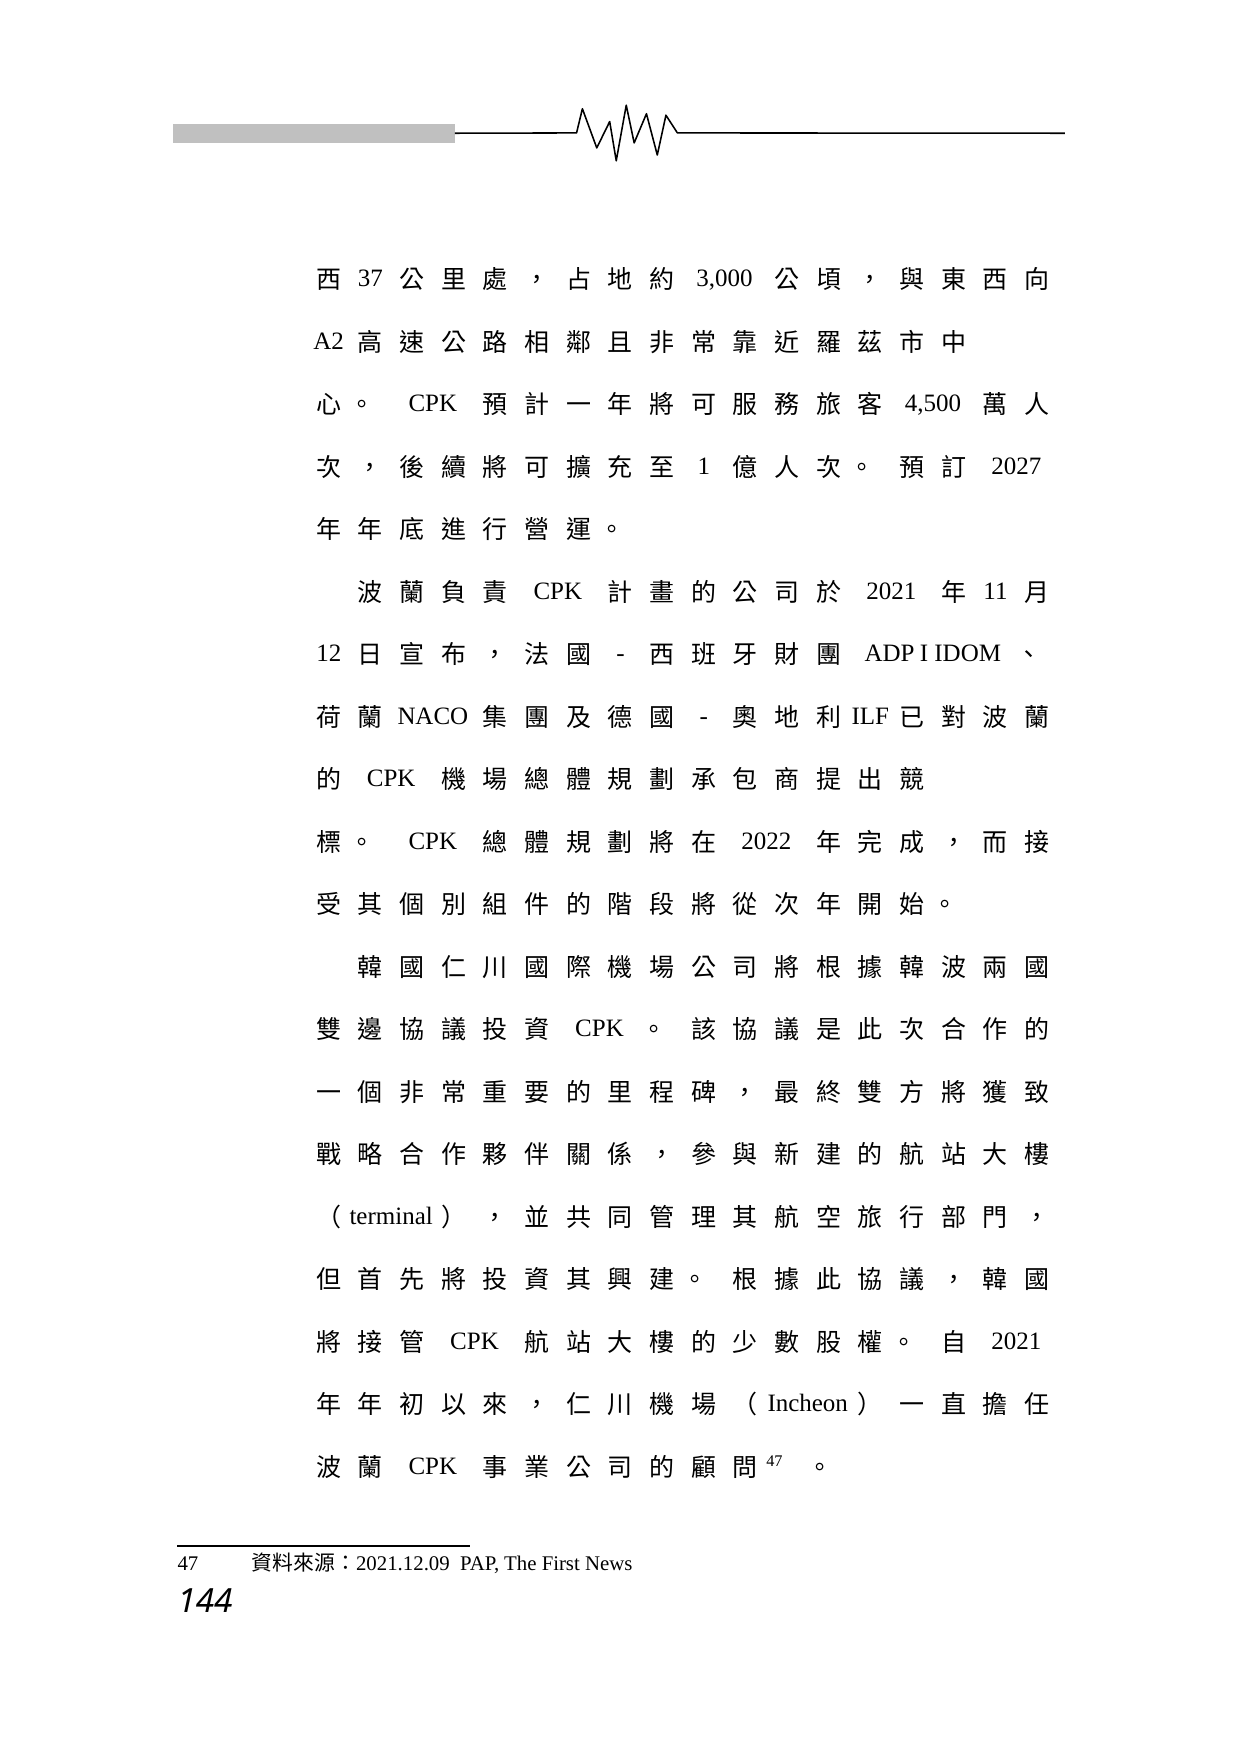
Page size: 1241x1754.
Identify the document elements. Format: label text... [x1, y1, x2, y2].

text 韓國仁川國際機場公司將根據韓波兩國雙邊協議投資CPK。該協議是此次合作的一個非常重要的里程碑，最終雙方將獲致戰略合作夥伴關係，參與新建的航站大樓（terminal），並共同管理其航空旅行部門，但首先將投資其興建。根據此協議，韓國將接管CPK航站大樓的少數股權。自2021年年初以來，仁川機場（Incheon）一直擔任波蘭CPK事業公司的顧問。 [281, 924, 1058, 1486]
text 波蘭負責CPK計畫的公司於2021年11月12日宣布，法國-西班牙財團ADP I IDOM、荷蘭NACO集團及德國-奧地利ILF已對波蘭的CPK機場總體規劃承包商提出競標。CPK總體規劃將在2022年完成，而接受其個別組件的階段將從次年開始。 [281, 549, 1058, 924]
text 資料來源：2021.12.09 PAP, The First News [177, 1547, 1063, 1577]
text 西37公里處，占地約3,000公頃，與東西向A2高速公路相鄰且非常靠近羅茲市中心。CPK預計一年將可服務旅客4,500萬人次，後續將可擴充至1億人次。預訂2027年年底進行營運。 [281, 236, 1058, 549]
